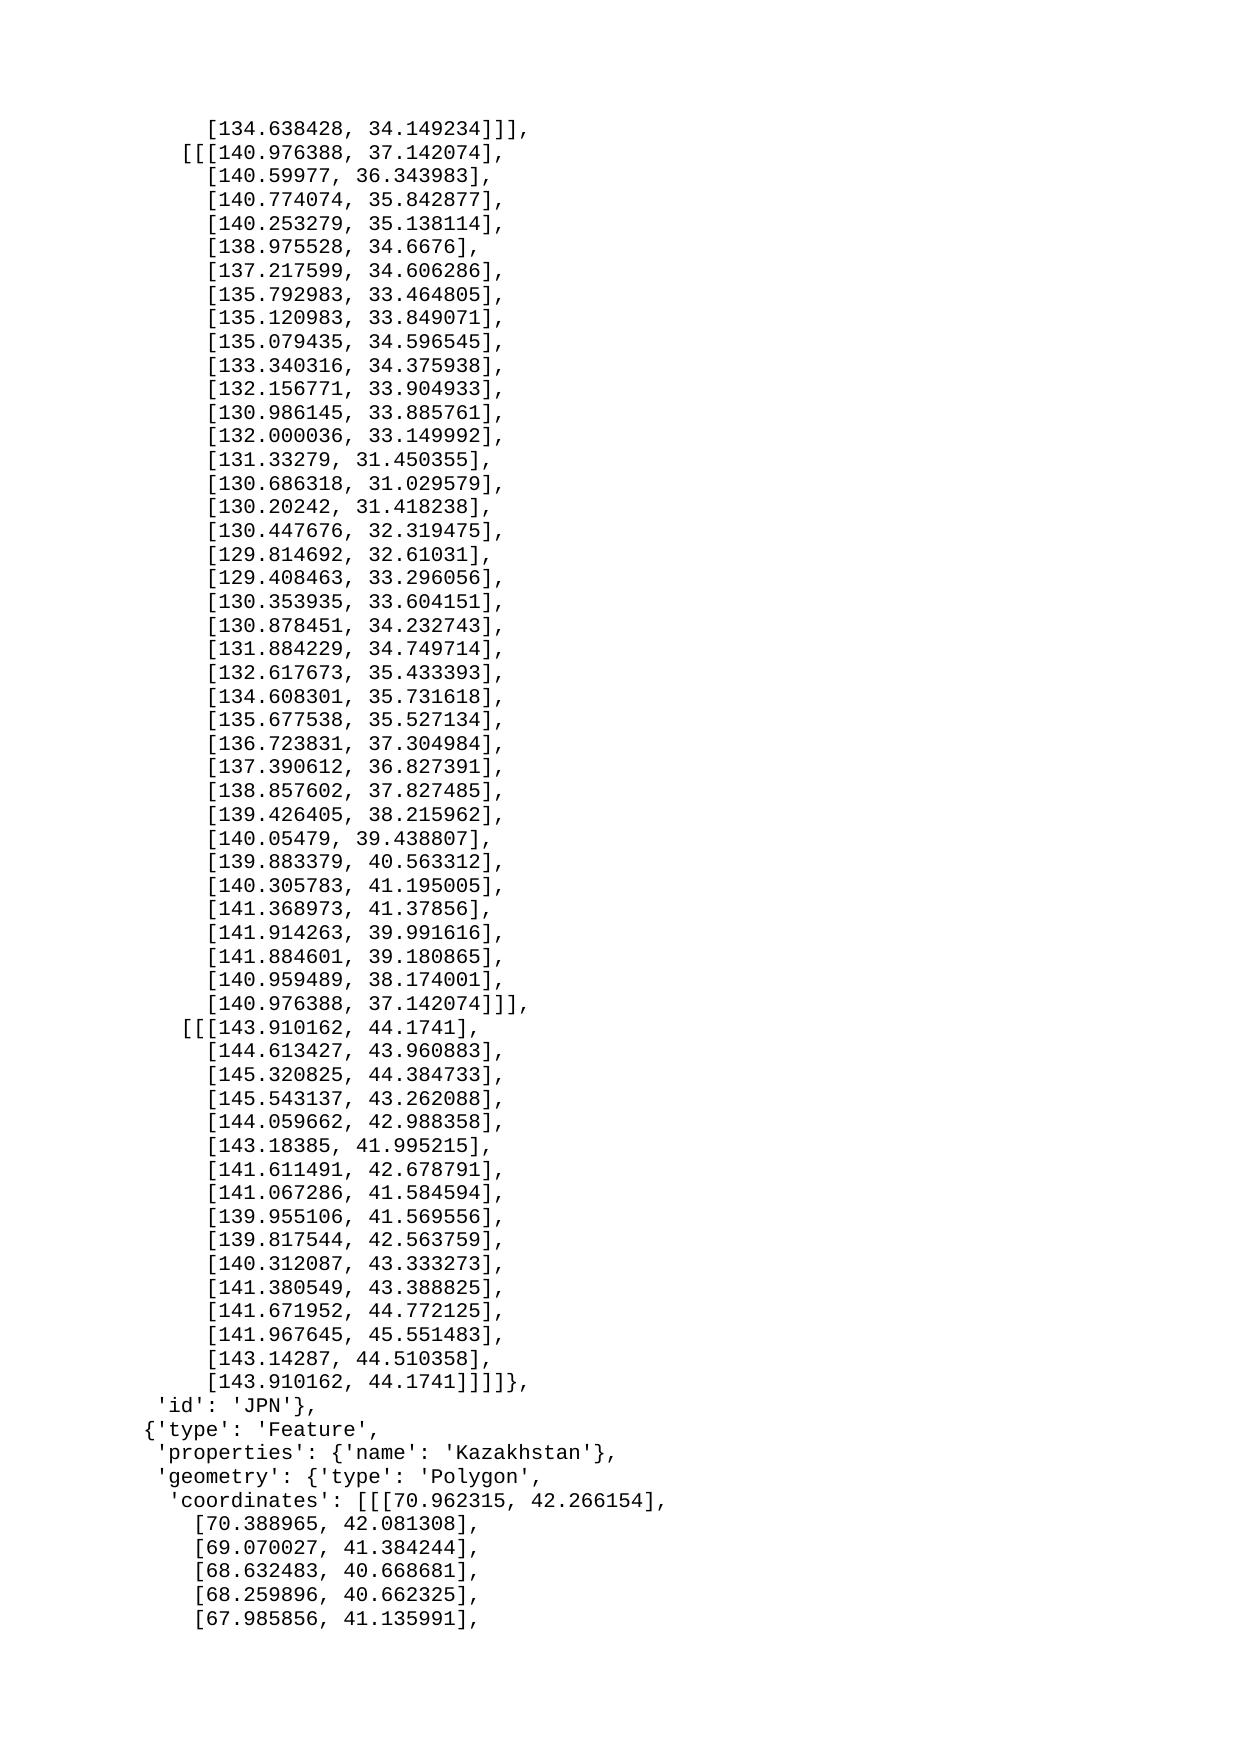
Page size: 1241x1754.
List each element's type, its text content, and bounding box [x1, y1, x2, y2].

text [131.33279, 31.450355], [118, 449, 1122, 473]
text [140.59977, 36.343983], [118, 165, 1122, 189]
text [133.340316, 34.375938], [118, 354, 1122, 378]
text [[[140.976388, 37.142074], [118, 142, 1122, 165]
text [138.857602, 37.827485], [118, 780, 1122, 804]
text [130.878451, 34.232743], [118, 615, 1122, 638]
text [132.156771, 33.904933], [118, 378, 1122, 402]
text [140.774074, 35.842877], [118, 189, 1122, 213]
text [139.955106, 41.569556], [118, 1206, 1122, 1229]
text [140.253279, 35.138114], [118, 213, 1122, 236]
text [134.608301, 35.731618], [118, 686, 1122, 709]
text [132.617673, 35.433393], [118, 662, 1122, 686]
text [141.067286, 41.584594], [118, 1182, 1122, 1206]
text [139.883379, 40.563312], [118, 851, 1122, 875]
text [141.611491, 42.678791], [118, 1158, 1122, 1182]
text [67.985856, 41.135991], [118, 1608, 1122, 1631]
text [145.320825, 44.384733], [118, 1064, 1122, 1088]
text [143.910162, 44.1741]]]]}, [118, 1371, 1122, 1395]
text [137.217599, 34.606286], [118, 260, 1122, 284]
text [140.312087, 43.333273], [118, 1253, 1122, 1277]
text [144.613427, 43.960883], [118, 1040, 1122, 1064]
text [130.447676, 32.319475], [118, 520, 1122, 544]
text [129.408463, 33.296056], [118, 567, 1122, 591]
text [144.059662, 42.988358], [118, 1111, 1122, 1135]
text [70.388965, 42.081308], [118, 1513, 1122, 1537]
text {'type': 'Feature', [118, 1419, 1122, 1442]
text 'properties': {'name': 'Kazakhstan'}, [118, 1442, 1122, 1466]
text [136.723831, 37.304984], [118, 733, 1122, 757]
text [135.120983, 33.849071], [118, 307, 1122, 331]
text [143.14287, 44.510358], [118, 1348, 1122, 1371]
text [130.20242, 31.418238], [118, 496, 1122, 520]
text [140.05479, 39.438807], [118, 827, 1122, 851]
text [145.543137, 43.262088], [118, 1088, 1122, 1111]
text [132.000036, 33.149992], [118, 426, 1122, 449]
text [129.814692, 32.61031], [118, 544, 1122, 567]
text [143.18385, 41.995215], [118, 1135, 1122, 1158]
text 'id': 'JPN'}, [118, 1395, 1122, 1419]
text [140.976388, 37.142074]]], [118, 993, 1122, 1017]
text [140.305783, 41.195005], [118, 875, 1122, 898]
text [134.638428, 34.149234]]], [118, 118, 1122, 142]
text [138.975528, 34.6676], [118, 236, 1122, 260]
text [139.426405, 38.215962], [118, 804, 1122, 827]
text [135.677538, 35.527134], [118, 709, 1122, 733]
text [135.079435, 34.596545], [118, 331, 1122, 354]
text [130.686318, 31.029579], [118, 473, 1122, 496]
text [141.967645, 45.551483], [118, 1324, 1122, 1348]
text [141.884601, 39.180865], [118, 946, 1122, 969]
text [140.959489, 38.174001], [118, 969, 1122, 993]
text [69.070027, 41.384244], [118, 1537, 1122, 1561]
text [141.368973, 41.37856], [118, 898, 1122, 922]
text [139.817544, 42.563759], [118, 1229, 1122, 1253]
text [141.914263, 39.991616], [118, 922, 1122, 946]
text [130.353935, 33.604151], [118, 591, 1122, 615]
text [137.390612, 36.827391], [118, 757, 1122, 780]
text [141.380549, 43.388825], [118, 1277, 1122, 1300]
text [68.632483, 40.668681], [118, 1561, 1122, 1584]
text [135.792983, 33.464805], [118, 284, 1122, 307]
text [68.259896, 40.662325], [118, 1584, 1122, 1608]
text [131.884229, 34.749714], [118, 638, 1122, 662]
text [141.671952, 44.772125], [118, 1300, 1122, 1324]
text [130.986145, 33.885761], [118, 402, 1122, 426]
text [[[143.910162, 44.1741], [118, 1017, 1122, 1040]
text 'geometry': {'type': 'Polygon', [118, 1466, 1122, 1489]
text 'coordinates': [[[70.962315, 42.266154], [118, 1489, 1122, 1513]
